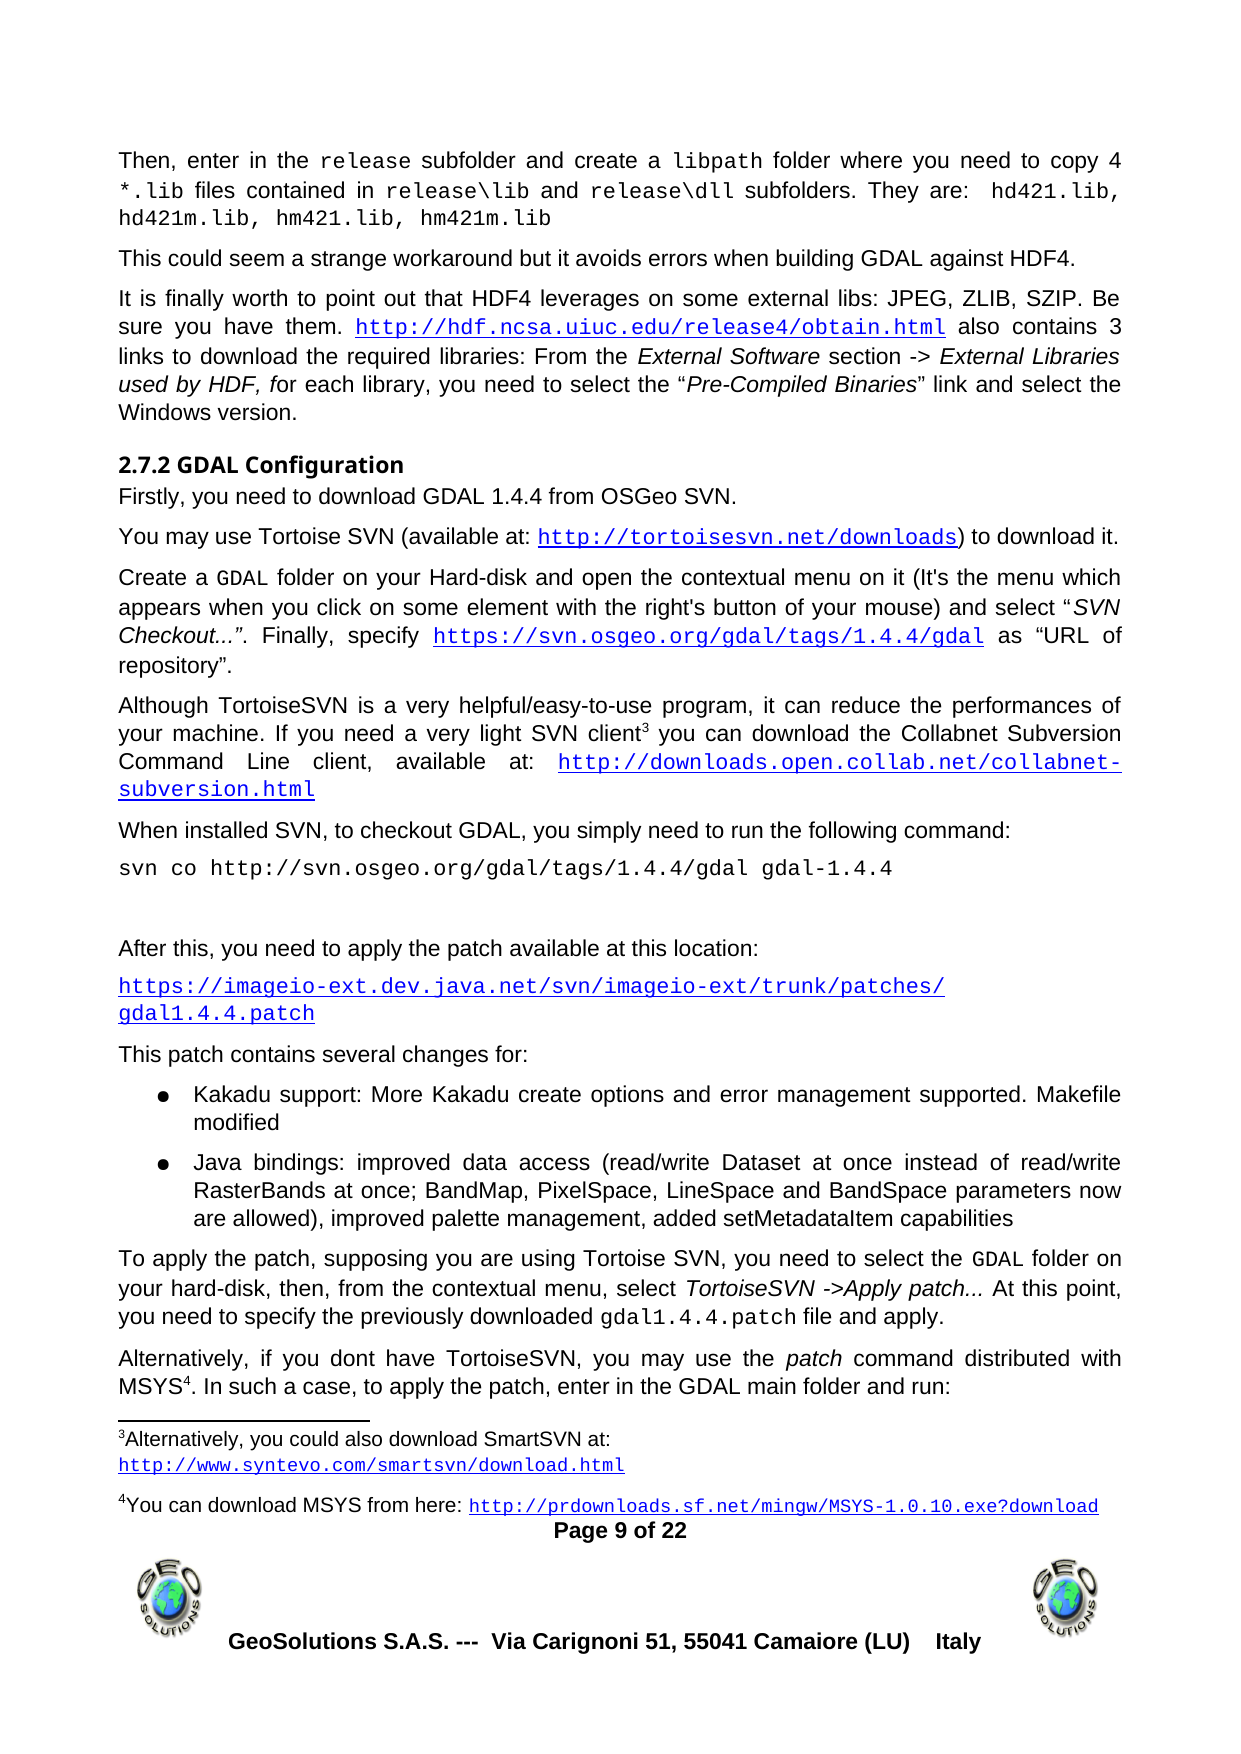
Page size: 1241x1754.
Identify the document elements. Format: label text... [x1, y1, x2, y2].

text svn co http://svn.osgeo.org/gdal/tags/1.4.4/gdal gdal-1.4.4 [118, 857, 1122, 882]
list Kakadu support: More Kakadu create options and error management supported. Makefile modified [156, 1081, 1122, 1135]
text Then, enter in the release subfolder and create a libpath folder where you need to copy 4 *.lib files contained in release\lib and release\dll subfolders. They are: hd421.lib, hd421m.lib, hm421.lib, hm421m.lib [118, 148, 1122, 232]
picture [1030, 1552, 1101, 1641]
text You may use Tortoise SVN (available at: http://tortoisesvn.net/downloads) to download it. [118, 523, 1122, 551]
text Alternatively, you could also download SmartSVN at: http://www.syntevo.com/smartsvn/download.html [118, 1427, 1122, 1477]
text To apply the patch, supposing you are using Tortoise SVN, you need to select the GDAL folder on your hard-disk, then, from the contextual menu, select TortoiseSVN ->Apply patch... At this point, you need to specify the previously downloaded gdal1.4.4.patch file and apply. [118, 1246, 1122, 1331]
text You can download MSYS from here: http://prdownloads.sf.net/mingw/MSYS-1.0.10.exe?download [118, 1491, 1122, 1518]
text This could seem a strange workaround but it avoids errors when building GDAL against HDF4. [118, 246, 1122, 272]
picture [134, 1552, 205, 1641]
text It is finally worth to point out that HDF4 leverages on some external libs: JPEG, ZLIB, SZIP. Be sure you have them. http://hdf.ncsa.uiuc.edu/release4/obtain.html also contains 3 links to download the required libraries: From the External Software section -> External Libraries used by HDF, for each library, you need to select the “Pre-Compiled Binaries” link and select the Windows version. [118, 286, 1122, 426]
text When installed SVN, to checkout GDAL, you simply need to run the following command: [118, 818, 1122, 843]
subtitle GDAL Configuration [118, 449, 1122, 480]
text https://imageio-ext.dev.java.net/svn/imageio-ext/trunk/patches/gdal1.4.4.patch [118, 975, 1122, 1027]
text After this, you need to apply the patch available at this location: [118, 935, 1122, 961]
text Although TortoiseSVN is a very helpful/easy-to-use program, it can reduce the performances of your machine. If you need a very light SVN client you can download the Collabnet Subversion Command Line client, available at: http://downloads.open.collab.net/collabnet-subversion.html [118, 693, 1122, 803]
text Alternatively, if you dont have TortoiseSVN, you may use the patch command distributed with MSYS. In such a case, to apply the patch, enter in the GDAL main folder and run: [118, 1345, 1122, 1399]
text Firstly, you need to download GDAL 1.4.4 from OSGeo SVN. [118, 483, 1122, 509]
text This patch contains several changes for: [118, 1041, 1122, 1067]
list Java bindings: improved data access (read/write Dataset at once instead of read/write RasterBands at once; BandMap, PixelSpace, LineSpace and BandSpace parameters now are allowed), improved palette management, added setMetadataItem capabilities [156, 1149, 1122, 1231]
text Create a GDAL folder on your Hard-disk and open the contextual menu on it (It's the menu which appears when you click on some element with the right's button of your mouse) and select “SVN Checkout...”. Finally, specify https://svn.osgeo.org/gdal/tags/1.4.4/gdal as “URL of repository”. [118, 565, 1122, 678]
